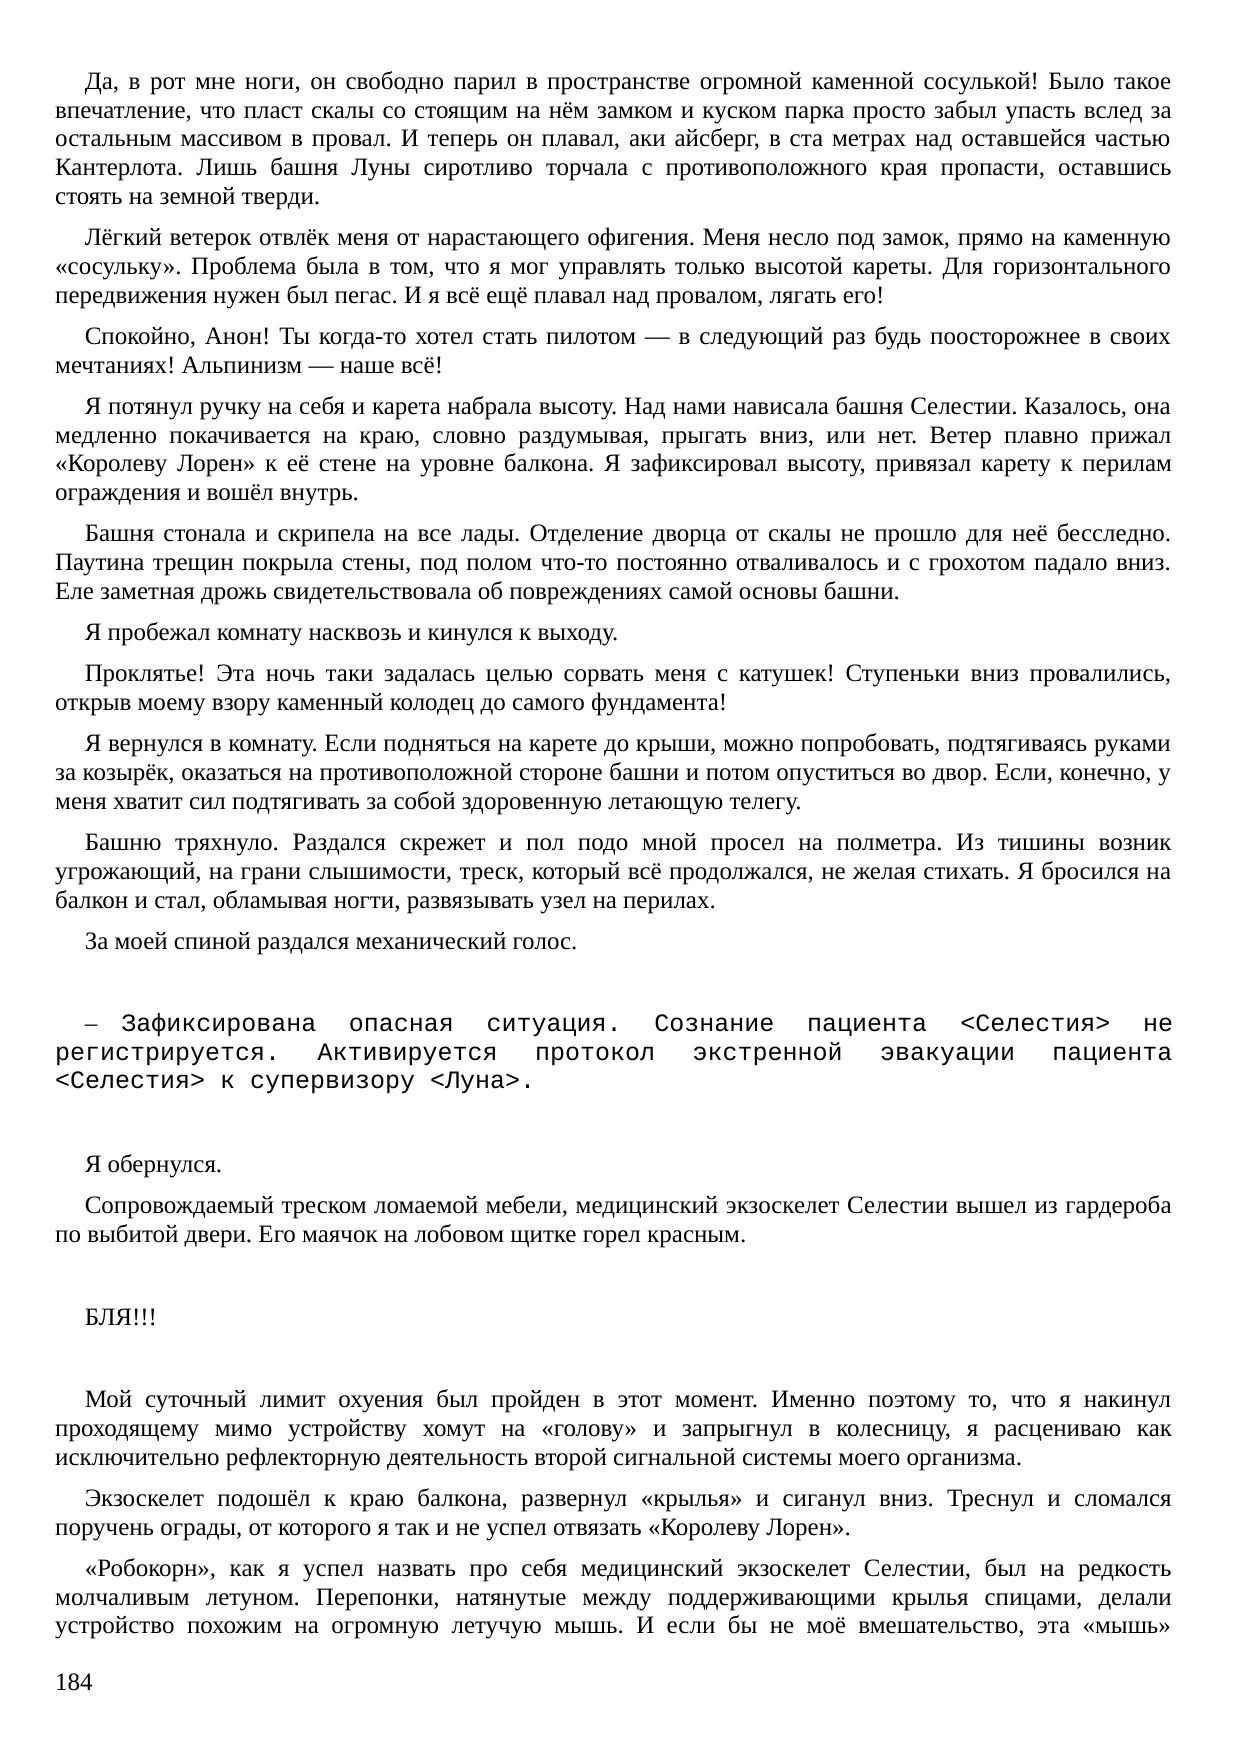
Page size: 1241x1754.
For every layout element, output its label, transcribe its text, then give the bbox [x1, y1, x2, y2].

text Я обернулся. [55, 1149, 1173, 1178]
text Я пробежал комнату насквозь и кинулся к выходу. [55, 617, 1173, 646]
text Сопровождаемый треском ломаемой мебели, медицинский экзоскелет Селестии вышел из гардероба по выбитой двери. Его маячок на лобовом щитке горел красным. [55, 1191, 1173, 1248]
text Лёгкий ветерок отвлёк меня от нарастающего офигения. Меня несло под замок, прямо на каменную «сосульку». Проблема была в том, что я мог управлять только высотой кареты. Для горизонтального передвижения нужен был пегас. И я всё ещё плавал над провалом, лягать его! [55, 222, 1173, 308]
text За моей спиной раздался механический голос. [55, 926, 1173, 955]
text Башня стонала и скрипела на все лады. Отделение дворца от скалы не прошло для неё бесследно. Паутина трещин покрыла стены, под полом что-то постоянно отваливалось и с грохотом падало вниз. Еле заметная дрожь свидетельствовала об повреждениях самой основы башни. [55, 518, 1173, 605]
text – Зафиксирована опасная ситуация. Сознание пациента <Селестия> не регистрируется. Активируется протокол экстренной эвакуации пациента <Селестия> к супервизору <Луна>. [55, 1008, 1173, 1096]
text Я потянул ручку на себя и карета набрала высоту. Над нами нависала башня Селестии. Казалось, она медленно покачивается на краю, словно раздумывая, прыгать вниз, или нет. Ветер плавно прижал «Королеву Лорен» к её стене на уровне балкона. Я зафиксировал высоту, привязал карету к перилам ограждения и вошёл внутрь. [55, 391, 1173, 506]
text Мой суточный лимит охуения был пройден в этот момент. Именно поэтому то, что я накинул проходящему мимо устройству хомут на «голову» и запрыгнул в колесницу, я расцениваю как исключительно рефлекторную деятельность второй сигнальной системы моего организма. [55, 1384, 1173, 1471]
text БЛЯ!!! [55, 1302, 1173, 1331]
text Башню тряхнуло. Раздался скрежет и пол подо мной просел на полметра. Из тишины возник угрожающий, на грани слышимости, треск, который всё продолжался, не желая стихать. Я бросился на балкон и стал, обламывая ногти, развязывать узел на перилах. [55, 827, 1173, 913]
text Да, в рот мне ноги, он свободно парил в пространстве огромной каменной сосулькой! Было такое впечатление, что пласт скалы со стоящим на нём замком и куском парка просто забыл упасть вслед за остальным массивом в провал. И теперь он плавал, аки айсберг, в ста метрах над оставшейся частью Кантерлота. Лишь башня Луны сиротливо торчала с противоположного края пропасти, оставшись стоять на земной тверди. [55, 66, 1173, 210]
text Экзоскелет подошёл к краю балкона, развернул «крылья» и сиганул вниз. Треснул и сломался поручень ограды, от которого я так и не успел отвязать «Королеву Лорен». [55, 1483, 1173, 1541]
text Спокойно, Анон! Ты когда-то хотел стать пилотом — в следующий раз будь поосторожнее в своих мечтаниях! Альпинизм — наше всё! [55, 321, 1173, 378]
text Проклятье! Эта ночь таки задалась целью сорвать меня с катушек! Ступеньки вниз провалились, открыв моему взору каменный колодец до самого фундамента! [55, 658, 1173, 716]
text «Робокорн», как я успел назвать про себя медицинский экзоскелет Селестии, был на редкость молчаливым летуном. Перепонки, натянутые между поддерживающими крылья спицами, делали устройство похожим на огромную летучую мышь. И если бы не моё вмешательство, эта «мышь» [55, 1553, 1173, 1639]
text Я вернулся в комнату. Если подняться на карете до крыши, можно попробовать, подтягиваясь руками за козырёк, оказаться на противоположной стороне башни и потом опуститься во двор. Если, конечно, у меня хватит сил подтягивать за собой здоровенную летающую телегу. [55, 728, 1173, 815]
